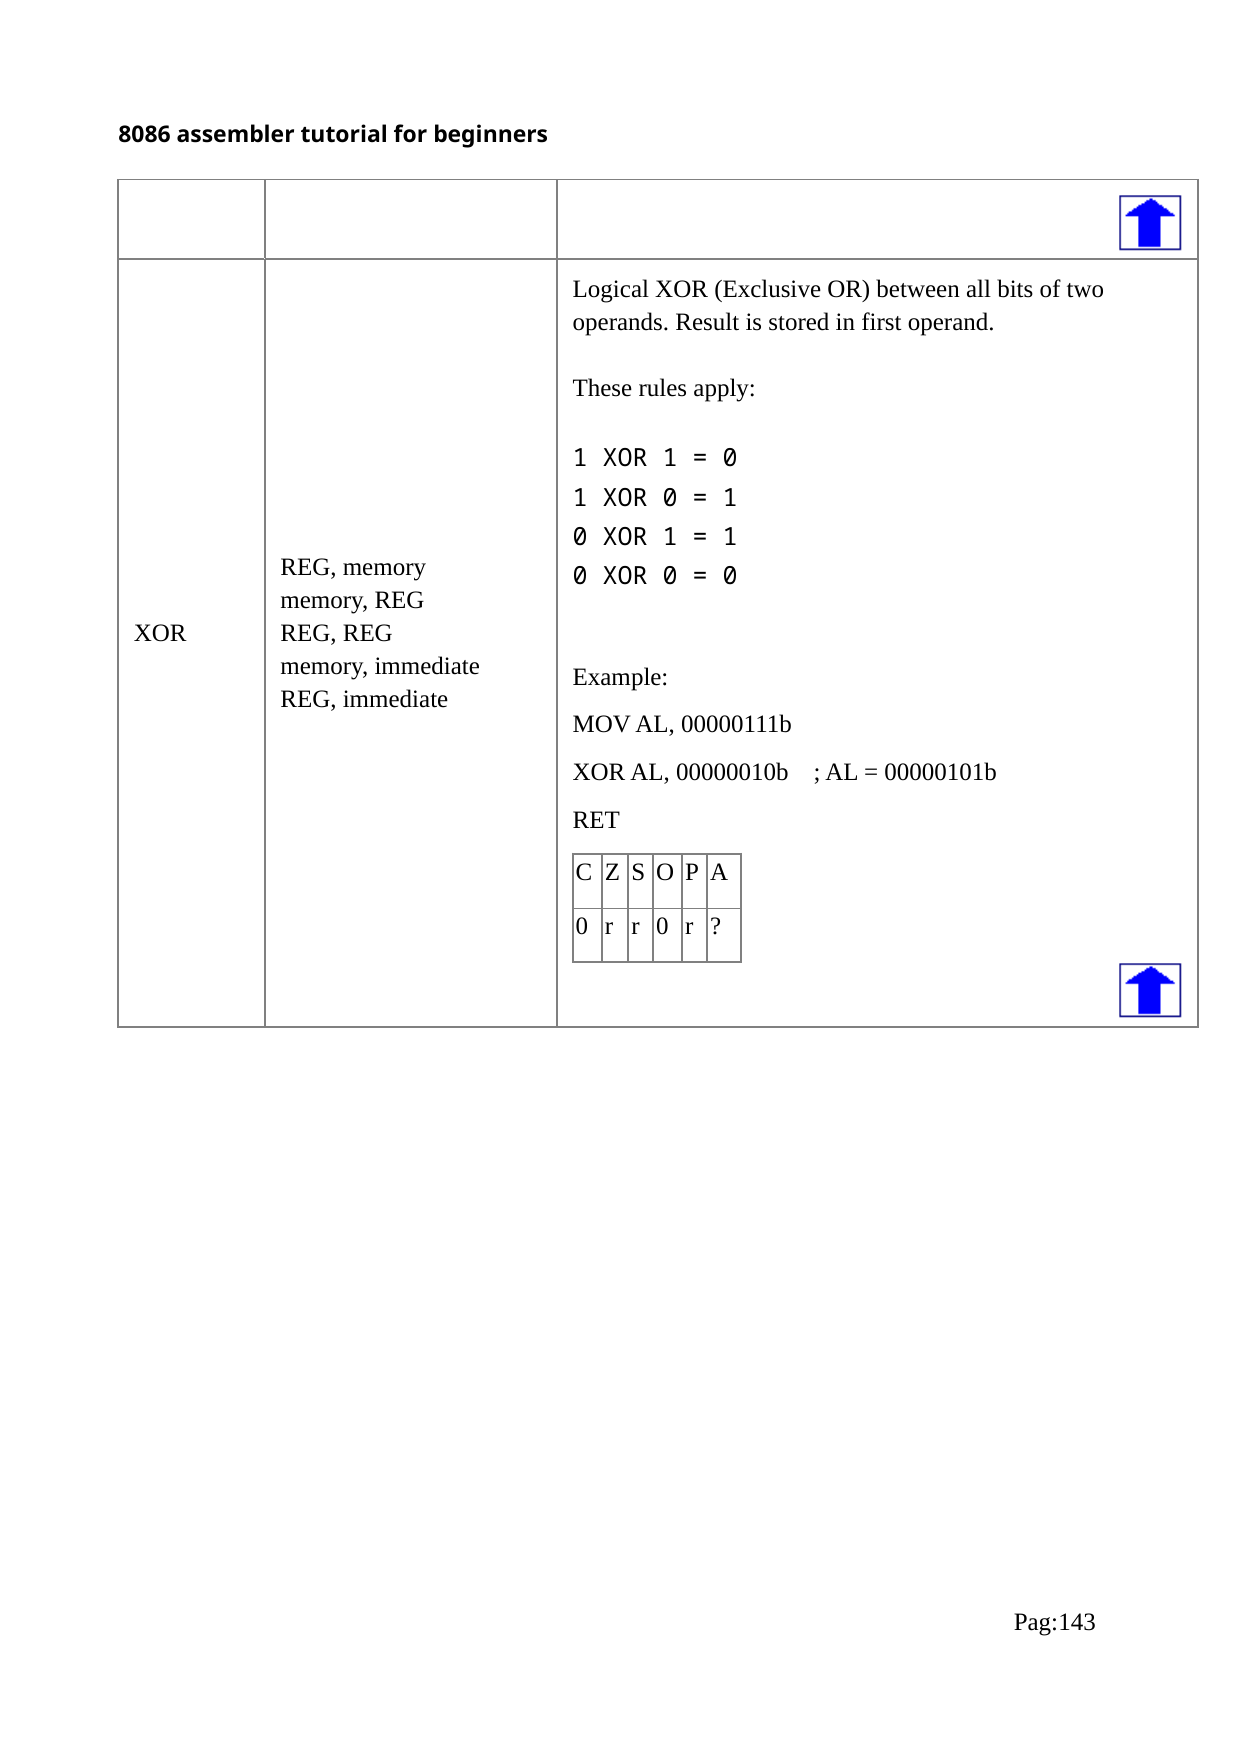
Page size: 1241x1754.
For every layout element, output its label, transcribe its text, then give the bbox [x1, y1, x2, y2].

table_cell [119, 180, 264, 258]
table_header O [654, 855, 681, 907]
table_cell ? [708, 909, 740, 961]
table_cell REG, memory memory, REG REG, REG memory, immediate REG, immediate [266, 260, 556, 1026]
table_header P [683, 855, 706, 907]
table_cell r [603, 909, 627, 961]
table_header S [629, 855, 652, 907]
table_cell r [629, 909, 652, 961]
table_cell r [683, 909, 706, 961]
table_cell XOR [119, 260, 264, 1026]
table_cell [266, 180, 556, 258]
table_cell 0 [654, 909, 681, 961]
picture [1118, 195, 1183, 252]
table_cell 0 [574, 909, 601, 961]
table_header A [708, 855, 740, 907]
table_header C [574, 855, 601, 907]
table_cell [558, 180, 1197, 258]
picture [1118, 962, 1183, 1019]
table_cell Logical XOR (Exclusive OR) between all bits of two operands. Result is stored in first operand. These rules apply: 1 XOR 1 = 0 1 XOR 0 = 1 0 XOR 1 = 1 0 XOR 0 = 0 Example: MOV AL, 00000111b XOR AL, 00000010b ; AL = 00000101b RET [558, 260, 1197, 1026]
table_header Z [603, 855, 627, 907]
